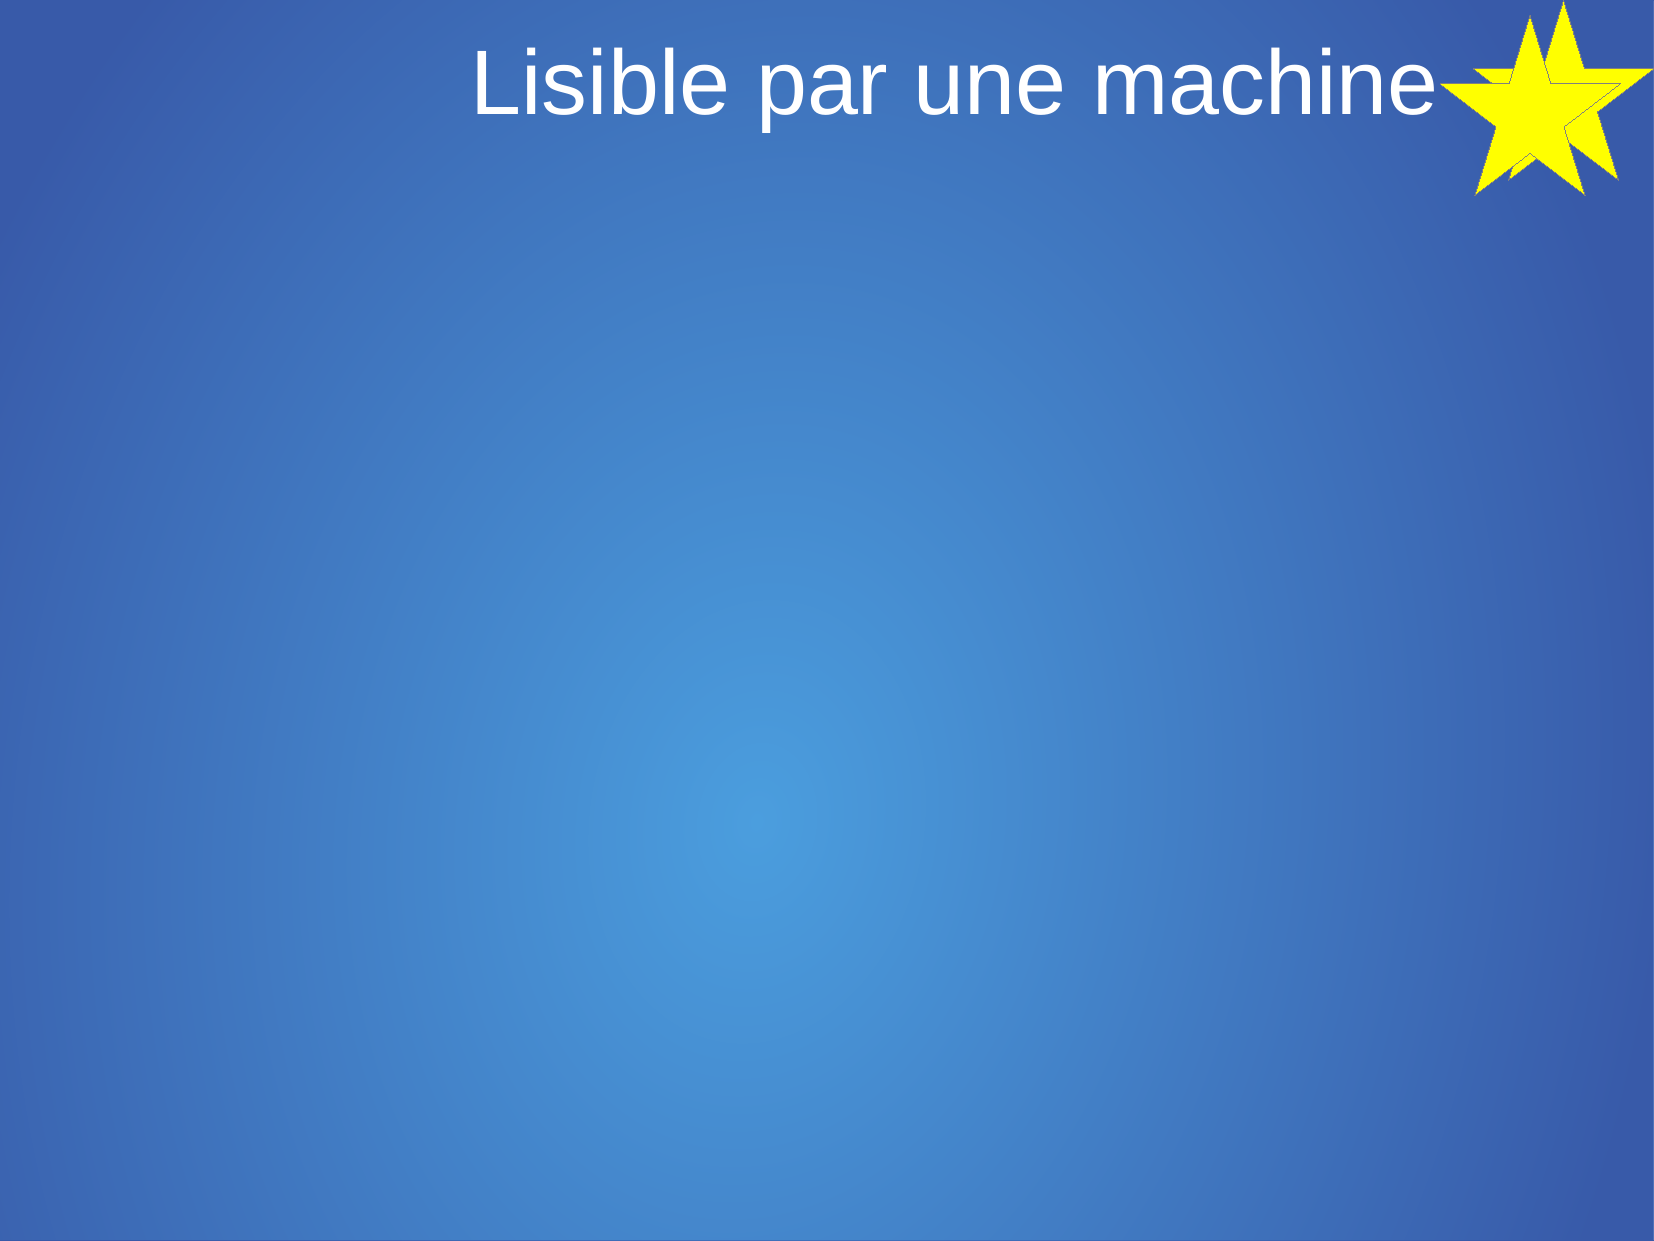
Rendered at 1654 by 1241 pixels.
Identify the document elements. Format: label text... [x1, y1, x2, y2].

picture [0, 0, 1654, 1241]
text_box [1440, 0, 1654, 196]
title Lisible par une machine [450, 30, 1441, 136]
picture [1564, 0, 1654, 68]
